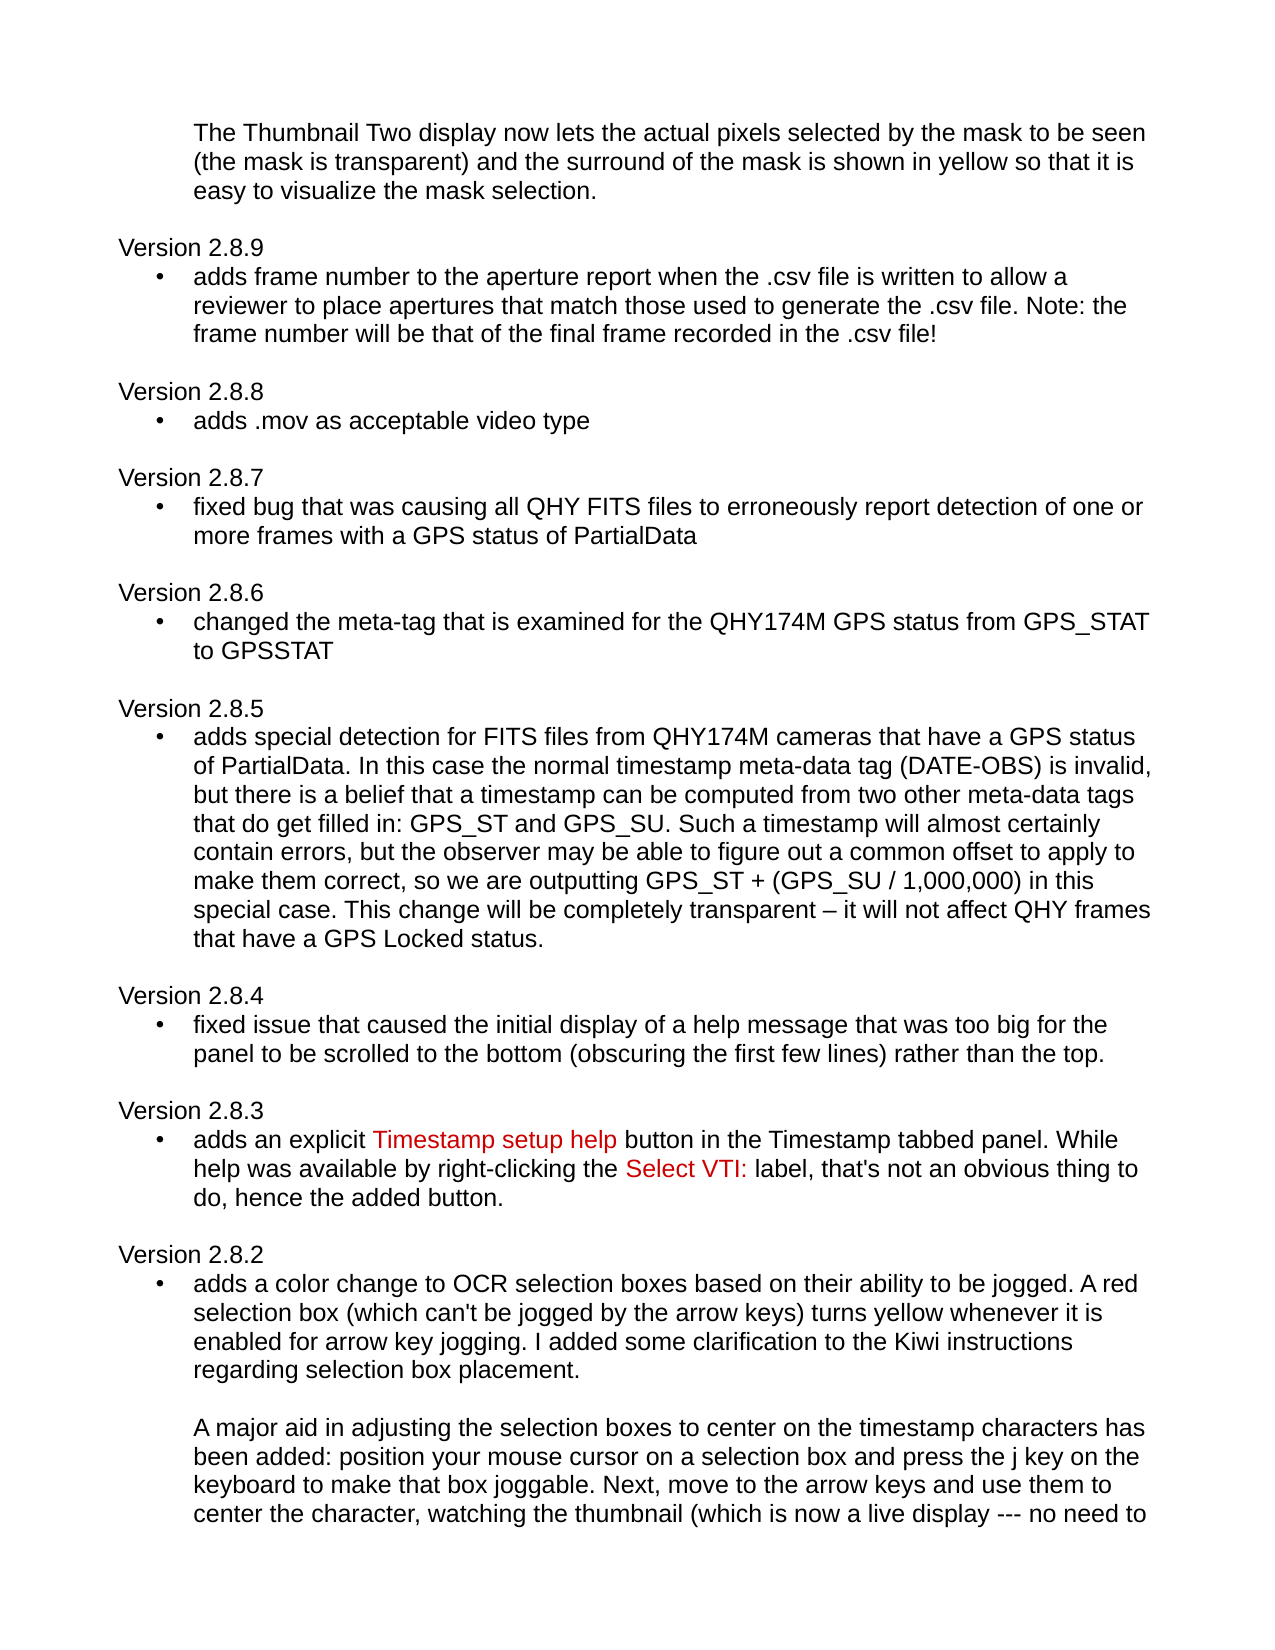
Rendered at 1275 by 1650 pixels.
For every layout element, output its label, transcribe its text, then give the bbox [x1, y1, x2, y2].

text Version 2.8.5 [118, 693, 1157, 722]
text Version 2.8.3 [118, 1096, 1157, 1125]
text Version 2.8.8 [118, 377, 1157, 406]
text Version 2.8.6 [118, 578, 1157, 607]
list adds an explicit Timestamp setup help button in the Timestamp tabbed panel. While help was available by right-clicking the Select VTI: label, that's not an obvious thing to do, hence the added button. [156, 1125, 1157, 1240]
list adds frame number to the aperture report when the .csv file is written to allow a reviewer to place apertures that match those used to generate the .csv file. Note: the frame number will be that of the final frame recorded in the .csv file! [156, 262, 1157, 377]
text Version 2.8.7 [118, 463, 1157, 492]
text Version 2.8.9 [118, 233, 1157, 262]
list changed the meta-tag that is examined for the QHY174M GPS status from GPS_STAT to GPSSTAT [156, 607, 1157, 693]
text Version 2.8.4 [118, 981, 1157, 1010]
text Version 2.8.2 [118, 1240, 1157, 1269]
list adds .mov as acceptable video type [156, 406, 1157, 463]
list The Thumbnail Two display now lets the actual pixels selected by the mask to be seen (the mask is transparent) and the surround of the mask is shown in yellow so that it is easy to visualize the mask selection. [156, 118, 1157, 233]
list adds a color change to OCR selection boxes based on their ability to be jogged. A red selection box (which can't be jogged by the arrow keys) turns yellow whenever it is enabled for arrow key jogging. I added some clarification to the Kiwi instructions regarding selection box placement. A major aid in adjusting the selection boxes to center on the timestamp characters has been added: position your mouse cursor on a selection box and press the j key on the keyboard to make that box joggable. Next, move to the arrow keys and use them to center the character, watching the thumbnail (which is now a live display --- no need to [156, 1269, 1157, 1528]
list adds special detection for FITS files from QHY174M cameras that have a GPS status of PartialData. In this case the normal timestamp meta-data tag (DATE-OBS) is invalid, but there is a belief that a timestamp can be computed from two other meta-data tags that do get filled in: GPS_ST and GPS_SU. Such a timestamp will almost certainly contain errors, but the observer may be able to figure out a common offset to apply to make them correct, so we are outputting GPS_ST + (GPS_SU / 1,000,000) in this special case. This change will be completely transparent – it will not affect QHY frames that have a GPS Locked status. [156, 722, 1157, 981]
list fixed bug that was causing all QHY FITS files to erroneously report detection of one or more frames with a GPS status of PartialData [156, 492, 1157, 578]
list fixed issue that caused the initial display of a help message that was too big for the panel to be scrolled to the bottom (obscuring the first few lines) rather than the top. [156, 1010, 1157, 1096]
